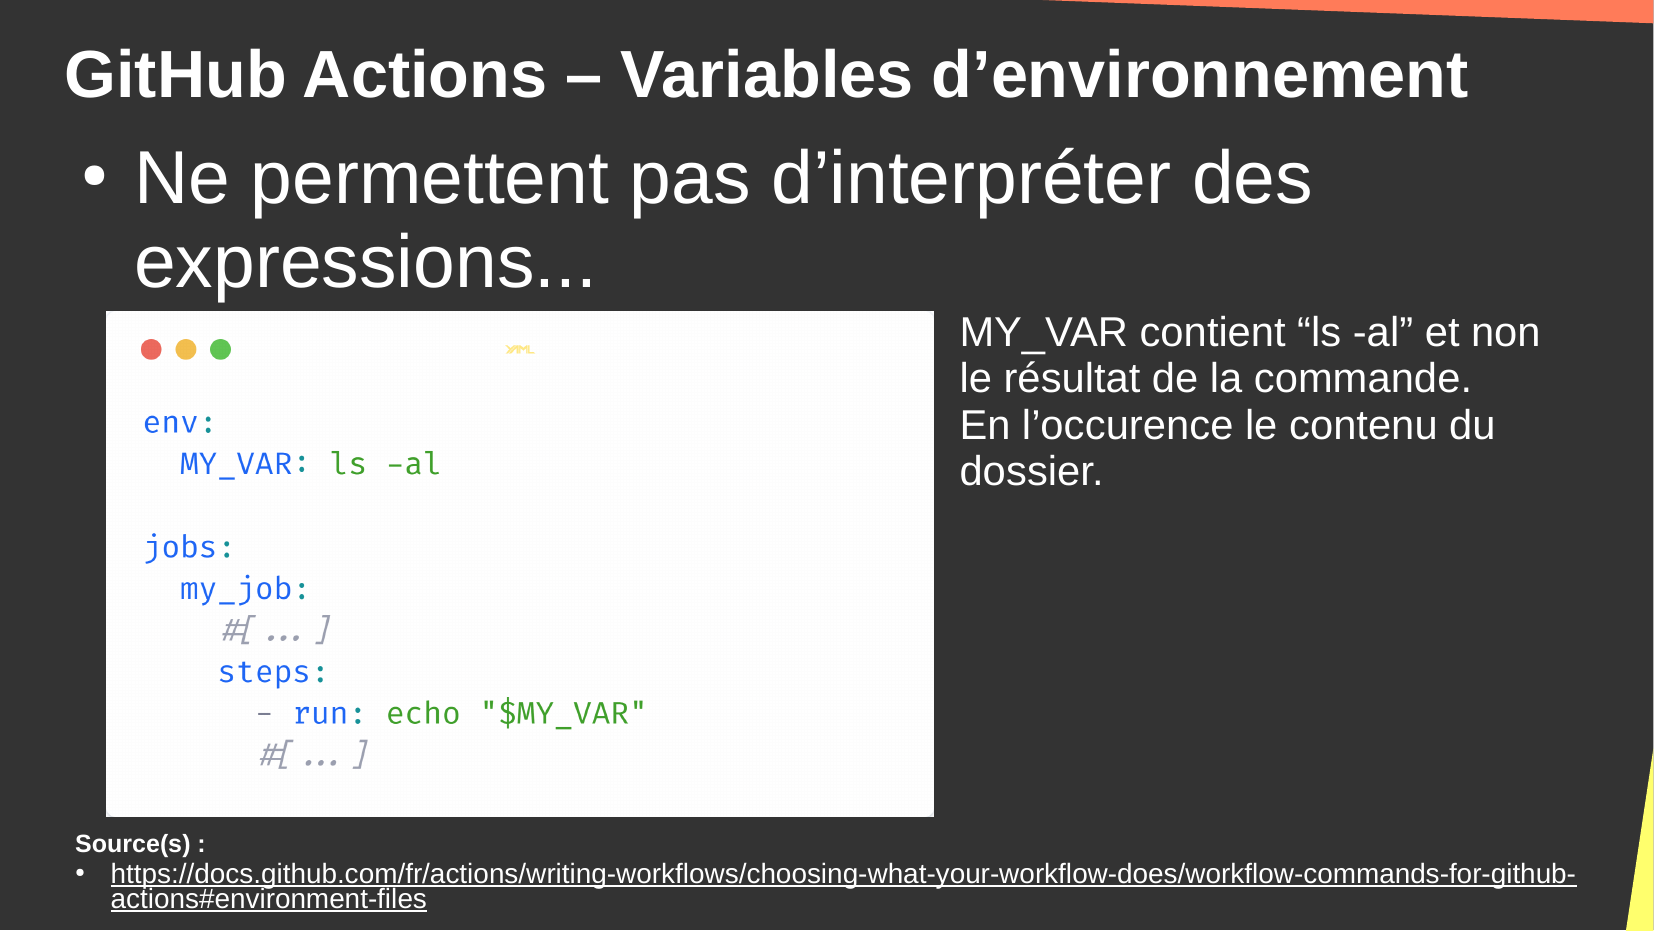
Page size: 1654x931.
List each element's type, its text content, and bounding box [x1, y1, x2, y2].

text_box MY_VAR contient “ls -al” et non le résultat de la commande. En l’occurence le contenu du dossier. [944, 301, 1560, 502]
text_box [1625, 744, 1654, 931]
text_box Source(s) : https://docs.github.com/fr/actions/writing-workflows/choosing-what-your-workflow-does/workflow-commands-for-github-actions#environment-files [60, 822, 1607, 897]
title GitHub Actions – Variables d’environnement [64, 37, 1471, 113]
text_box [1042, 0, 1654, 24]
picture [106, 311, 934, 817]
list Ne permettent pas d’interpréter des expressions... [63, 135, 1542, 319]
